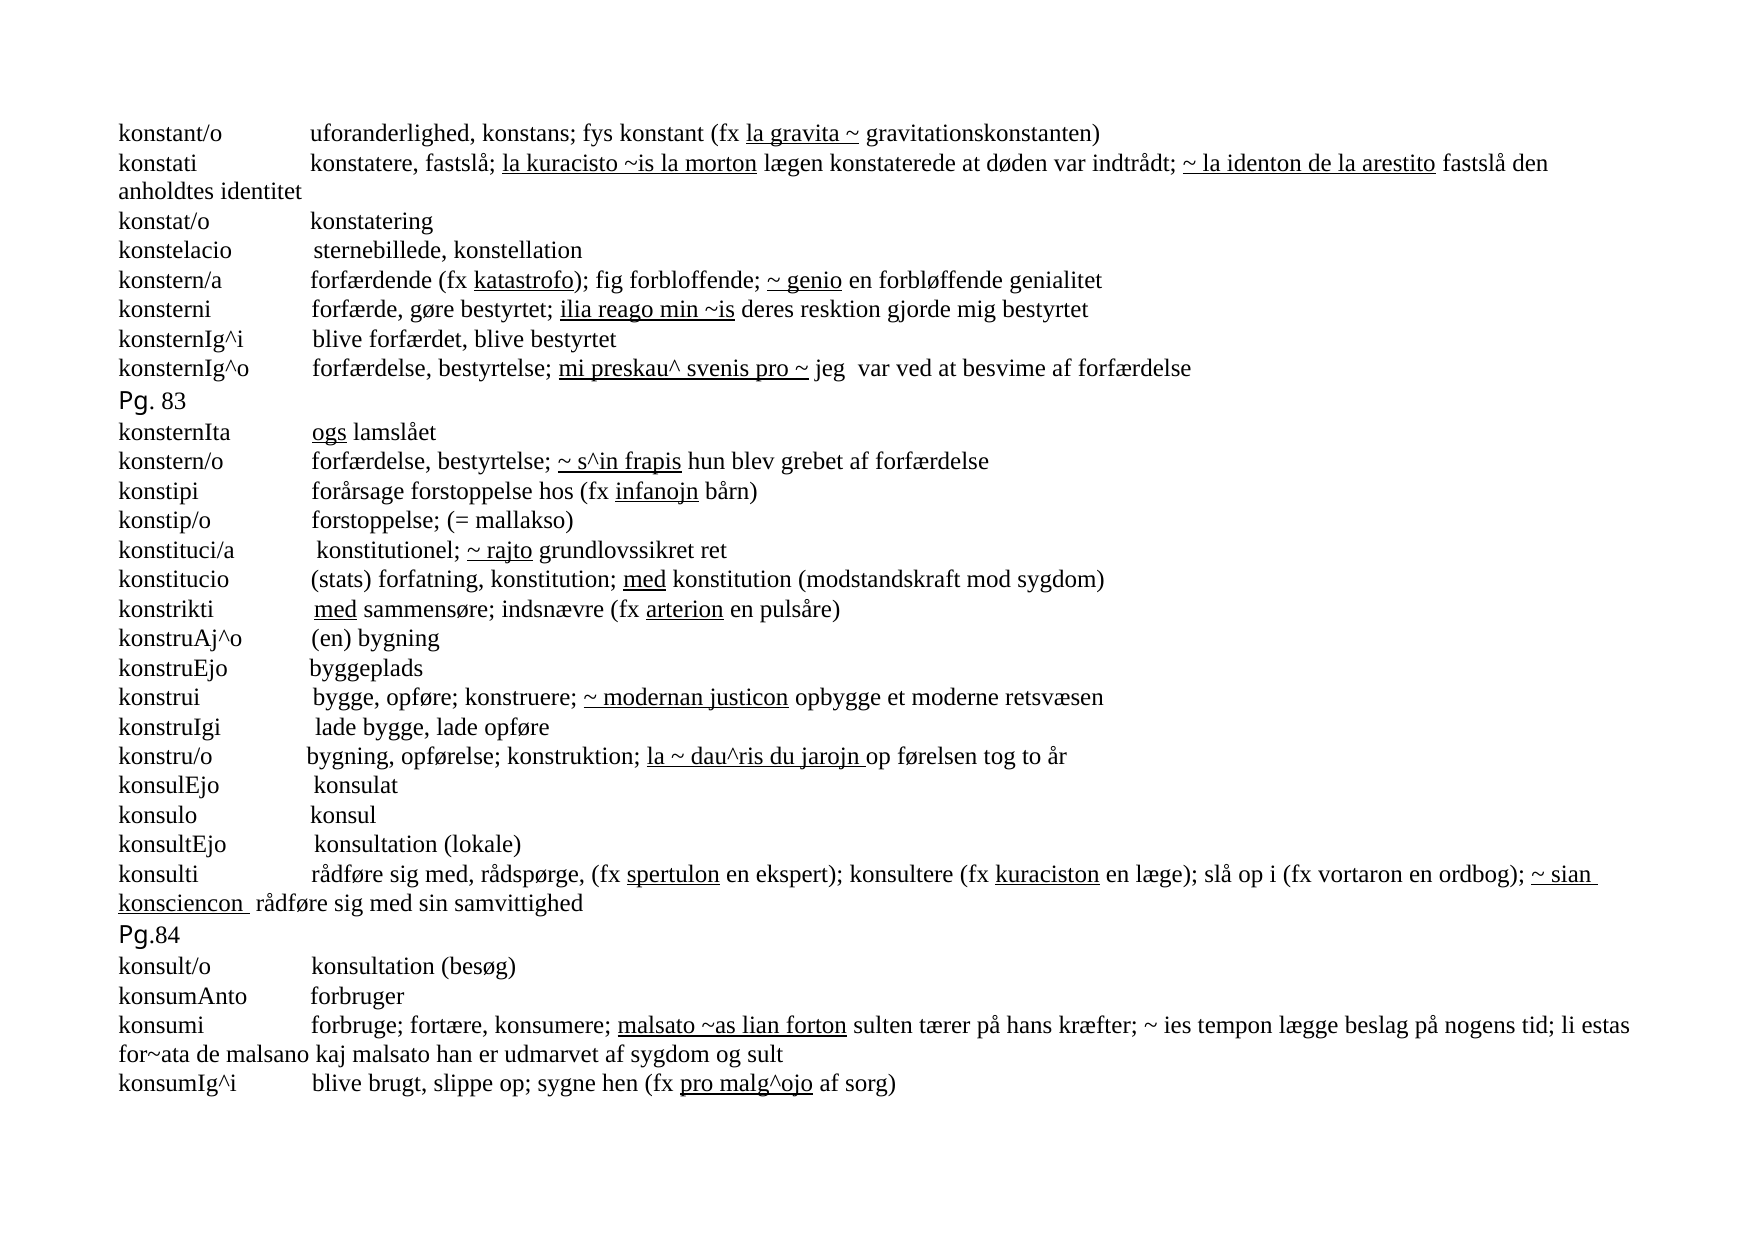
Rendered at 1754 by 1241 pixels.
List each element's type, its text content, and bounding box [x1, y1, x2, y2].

text konsternIg^o forfærdelse, bestyrtelse; mi preskau^ svenis pro ~ jeg var ved at besvime af forfærdelse [118, 353, 1636, 383]
text konsternIta ogs lamslået [118, 417, 1636, 446]
text konstru/o bygning, opførelse; konstruktion; la ~ dau^ris du jarojn op førelsen tog to år [118, 741, 1636, 771]
text Pg.84 [118, 917, 1636, 951]
text konstruAj^o (en) bygning [118, 623, 1636, 653]
text konstruEjo byggeplads [118, 653, 1636, 682]
text konsulEjo konsulat [118, 771, 1636, 800]
text konstituci/a konstitutionel; ~ rajto grundlovssikret ret [118, 535, 1636, 564]
text konsternIg^i blive forfærdet, blive bestyrtet [118, 324, 1636, 353]
text konstern/o forfærdelse, bestyrtelse; ~ s^in frapis hun blev grebet af forfærdelse [118, 446, 1636, 476]
text konsumAnto forbruger [118, 981, 1636, 1010]
text konsulo konsul [118, 800, 1636, 829]
text konstipi forårsage forstoppelse hos (fx infanojn bårn) [118, 476, 1636, 505]
text konstelacio sternebillede, konstellation [118, 235, 1636, 265]
text konsumi forbruge; fortære, konsumere; malsato ~as lian forton sulten tærer på hans kræfter; ~ ies tempon lægge beslag på nogens tid; li estas for~ata de malsano kaj malsato han er udmarvet af sygdom og sult [118, 1010, 1636, 1068]
text konstrui bygge, opføre; konstruere; ~ modernan justicon opbygge et moderne retsvæsen [118, 682, 1636, 712]
text konsumIg^i blive brugt, slippe op; sygne hen (fx pro malg^ojo af sorg) [118, 1068, 1636, 1098]
text konstern/a forfærdende (fx katastrofo); fig forbloffende; ~ genio en forbløffende genialitet [118, 265, 1636, 294]
text konsultEjo konsultation (lokale) [118, 829, 1636, 859]
text konstrikti med sammensøre; indsnævre (fx arterion en pulsåre) [118, 594, 1636, 623]
text konsult/o konsultation (besøg) [118, 951, 1636, 981]
text konstip/o forstoppelse; (= mallakso) [118, 505, 1636, 535]
text konstant/o uforanderlighed, konstans; fys konstant (fx la gravita ~ gravitationskonstanten) [118, 118, 1636, 148]
text Pg. 83 [118, 383, 1636, 417]
text konsulti rådføre sig med, rådspørge, (fx spertulon en ekspert); konsultere (fx kuraciston en læge); slå op i (fx vortaron en ordbog); ~ sian konsciencon rådføre sig med sin samvittighed [118, 859, 1636, 917]
text konstat/o konstatering [118, 206, 1636, 235]
text konstitucio (stats) forfatning, konstitution; med konstitution (modstandskraft mod sygdom) [118, 564, 1636, 594]
text konsterni forfærde, gøre bestyrtet; ilia reago min ~is deres resktion gjorde mig bestyrtet [118, 294, 1636, 324]
text konstati konstatere, fastslå; la kuracisto ~is la morton lægen konstaterede at døden var indtrådt; ~ la identon de la arestito fastslå den anholdtes identitet [118, 148, 1636, 206]
text konstruIgi lade bygge, lade opføre [118, 712, 1636, 741]
